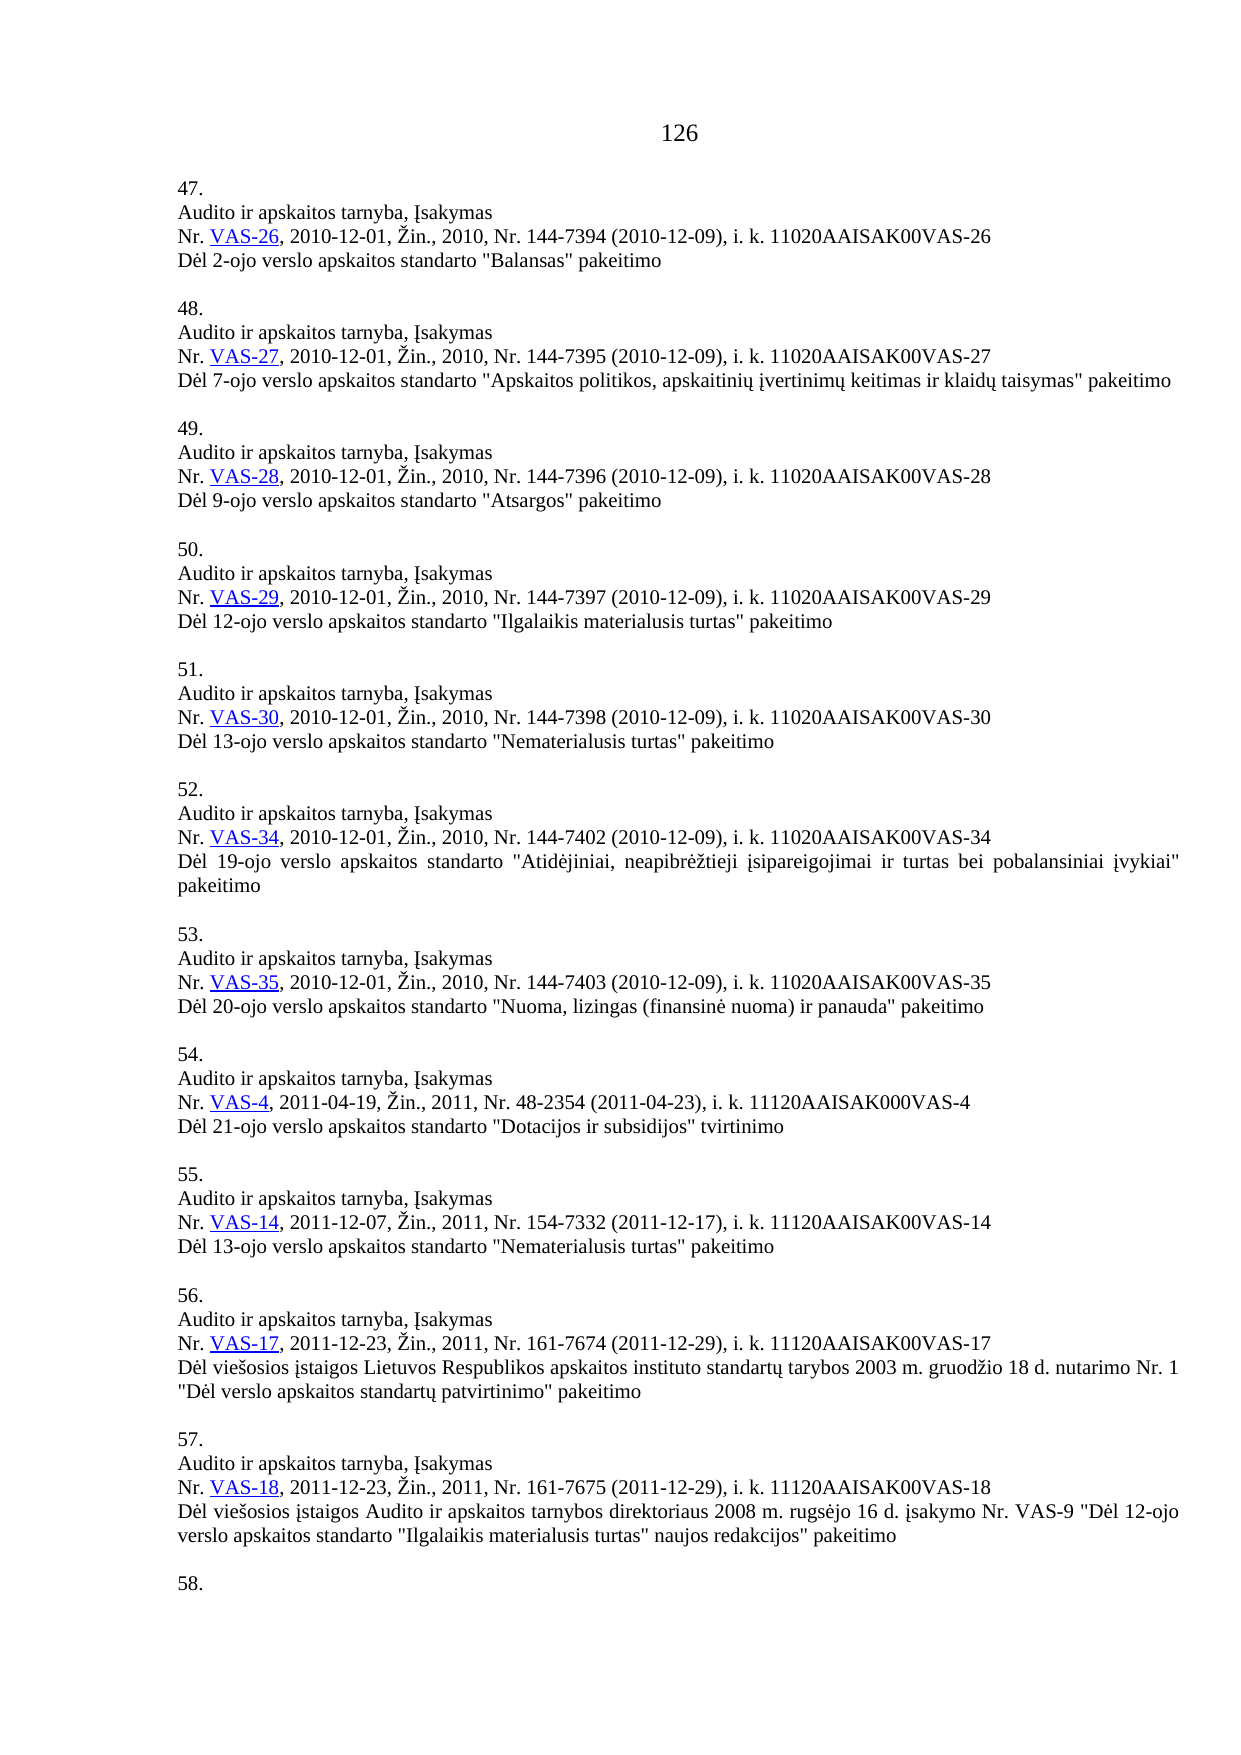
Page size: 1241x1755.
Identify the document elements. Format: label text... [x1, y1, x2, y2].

text 52. [177, 777, 1181, 801]
text Dėl 2-ojo verslo apskaitos standarto "Balansas" pakeitimo [177, 248, 1181, 272]
text 58. [177, 1571, 1181, 1595]
text Nr. VAS-17, 2011-12-23, Žin., 2011, Nr. 161-7674 (2011-12-29), i. k. 11120AAISAK00VAS-17 [177, 1331, 1181, 1355]
text Audito ir apskaitos tarnyba, Įsakymas [177, 681, 1181, 705]
text Dėl 12-ojo verslo apskaitos standarto "Ilgalaikis materialusis turtas" pakeitimo [177, 609, 1181, 633]
text Dėl 21-ojo verslo apskaitos standarto "Dotacijos ir subsidijos" tvirtinimo [177, 1114, 1181, 1138]
text Audito ir apskaitos tarnyba, Įsakymas [177, 561, 1181, 585]
text Dėl viešosios įstaigos Lietuvos Respublikos apskaitos instituto standartų tarybos 2003 m. gruodžio 18 d. nutarimo Nr. 1 "Dėl verslo apskaitos standartų patvirtinimo" pakeitimo [177, 1355, 1181, 1403]
text Nr. VAS-34, 2010-12-01, Žin., 2010, Nr. 144-7402 (2010-12-09), i. k. 11020AAISAK00VAS-34 [177, 825, 1181, 849]
text Nr. VAS-28, 2010-12-01, Žin., 2010, Nr. 144-7396 (2010-12-09), i. k. 11020AAISAK00VAS-28 [177, 464, 1181, 488]
text Nr. VAS-35, 2010-12-01, Žin., 2010, Nr. 144-7403 (2010-12-09), i. k. 11020AAISAK00VAS-35 [177, 970, 1181, 994]
text 53. [177, 922, 1181, 946]
text Audito ir apskaitos tarnyba, Įsakymas [177, 946, 1181, 970]
text 50. [177, 537, 1181, 561]
text Audito ir apskaitos tarnyba, Įsakymas [177, 1451, 1181, 1475]
text Dėl 13-ojo verslo apskaitos standarto "Nematerialusis turtas" pakeitimo [177, 729, 1181, 753]
text Audito ir apskaitos tarnyba, Įsakymas [177, 1186, 1181, 1210]
text Audito ir apskaitos tarnyba, Įsakymas [177, 440, 1181, 464]
text Audito ir apskaitos tarnyba, Įsakymas [177, 801, 1181, 825]
text 55. [177, 1162, 1181, 1186]
text Nr. VAS-27, 2010-12-01, Žin., 2010, Nr. 144-7395 (2010-12-09), i. k. 11020AAISAK00VAS-27 [177, 344, 1181, 368]
text Dėl 19-ojo verslo apskaitos standarto "Atidėjiniai, neapibrėžtieji įsipareigojimai ir turtas bei pobalansiniai įvykiai" pakeitimo [177, 849, 1181, 897]
text Nr. VAS-30, 2010-12-01, Žin., 2010, Nr. 144-7398 (2010-12-09), i. k. 11020AAISAK00VAS-30 [177, 705, 1181, 729]
text Nr. VAS-29, 2010-12-01, Žin., 2010, Nr. 144-7397 (2010-12-09), i. k. 11020AAISAK00VAS-29 [177, 585, 1181, 609]
text Nr. VAS-14, 2011-12-07, Žin., 2011, Nr. 154-7332 (2011-12-17), i. k. 11120AAISAK00VAS-14 [177, 1210, 1181, 1234]
text 54. [177, 1042, 1181, 1066]
text Dėl 9-ojo verslo apskaitos standarto "Atsargos" pakeitimo [177, 488, 1181, 512]
text Audito ir apskaitos tarnyba, Įsakymas [177, 1066, 1181, 1090]
text Audito ir apskaitos tarnyba, Įsakymas [177, 1307, 1181, 1331]
text Dėl viešosios įstaigos Audito ir apskaitos tarnybos direktoriaus 2008 m. rugsėjo 16 d. įsakymo Nr. VAS-9 "Dėl 12-ojo verslo apskaitos standarto "Ilgalaikis materialusis turtas" naujos redakcijos" pakeitimo [177, 1499, 1181, 1547]
text Audito ir apskaitos tarnyba, Įsakymas [177, 320, 1181, 344]
text Nr. VAS-26, 2010-12-01, Žin., 2010, Nr. 144-7394 (2010-12-09), i. k. 11020AAISAK00VAS-26 [177, 224, 1181, 248]
text Nr. VAS-4, 2011-04-19, Žin., 2011, Nr. 48-2354 (2011-04-23), i. k. 11120AAISAK000VAS-4 [177, 1090, 1181, 1114]
text 48. [177, 296, 1181, 320]
text 49. [177, 416, 1181, 440]
text Dėl 13-ojo verslo apskaitos standarto "Nematerialusis turtas" pakeitimo [177, 1234, 1181, 1258]
text Audito ir apskaitos tarnyba, Įsakymas [177, 200, 1181, 224]
text Nr. VAS-18, 2011-12-23, Žin., 2011, Nr. 161-7675 (2011-12-29), i. k. 11120AAISAK00VAS-18 [177, 1475, 1181, 1499]
text 57. [177, 1427, 1181, 1451]
text 47. [177, 176, 1181, 200]
text Dėl 7-ojo verslo apskaitos standarto "Apskaitos politikos, apskaitinių įvertinimų keitimas ir klaidų taisymas" pakeitimo [177, 368, 1181, 392]
text Dėl 20-ojo verslo apskaitos standarto "Nuoma, lizingas (finansinė nuoma) ir panauda" pakeitimo [177, 994, 1181, 1018]
text 51. [177, 657, 1181, 681]
text 56. [177, 1282, 1181, 1307]
